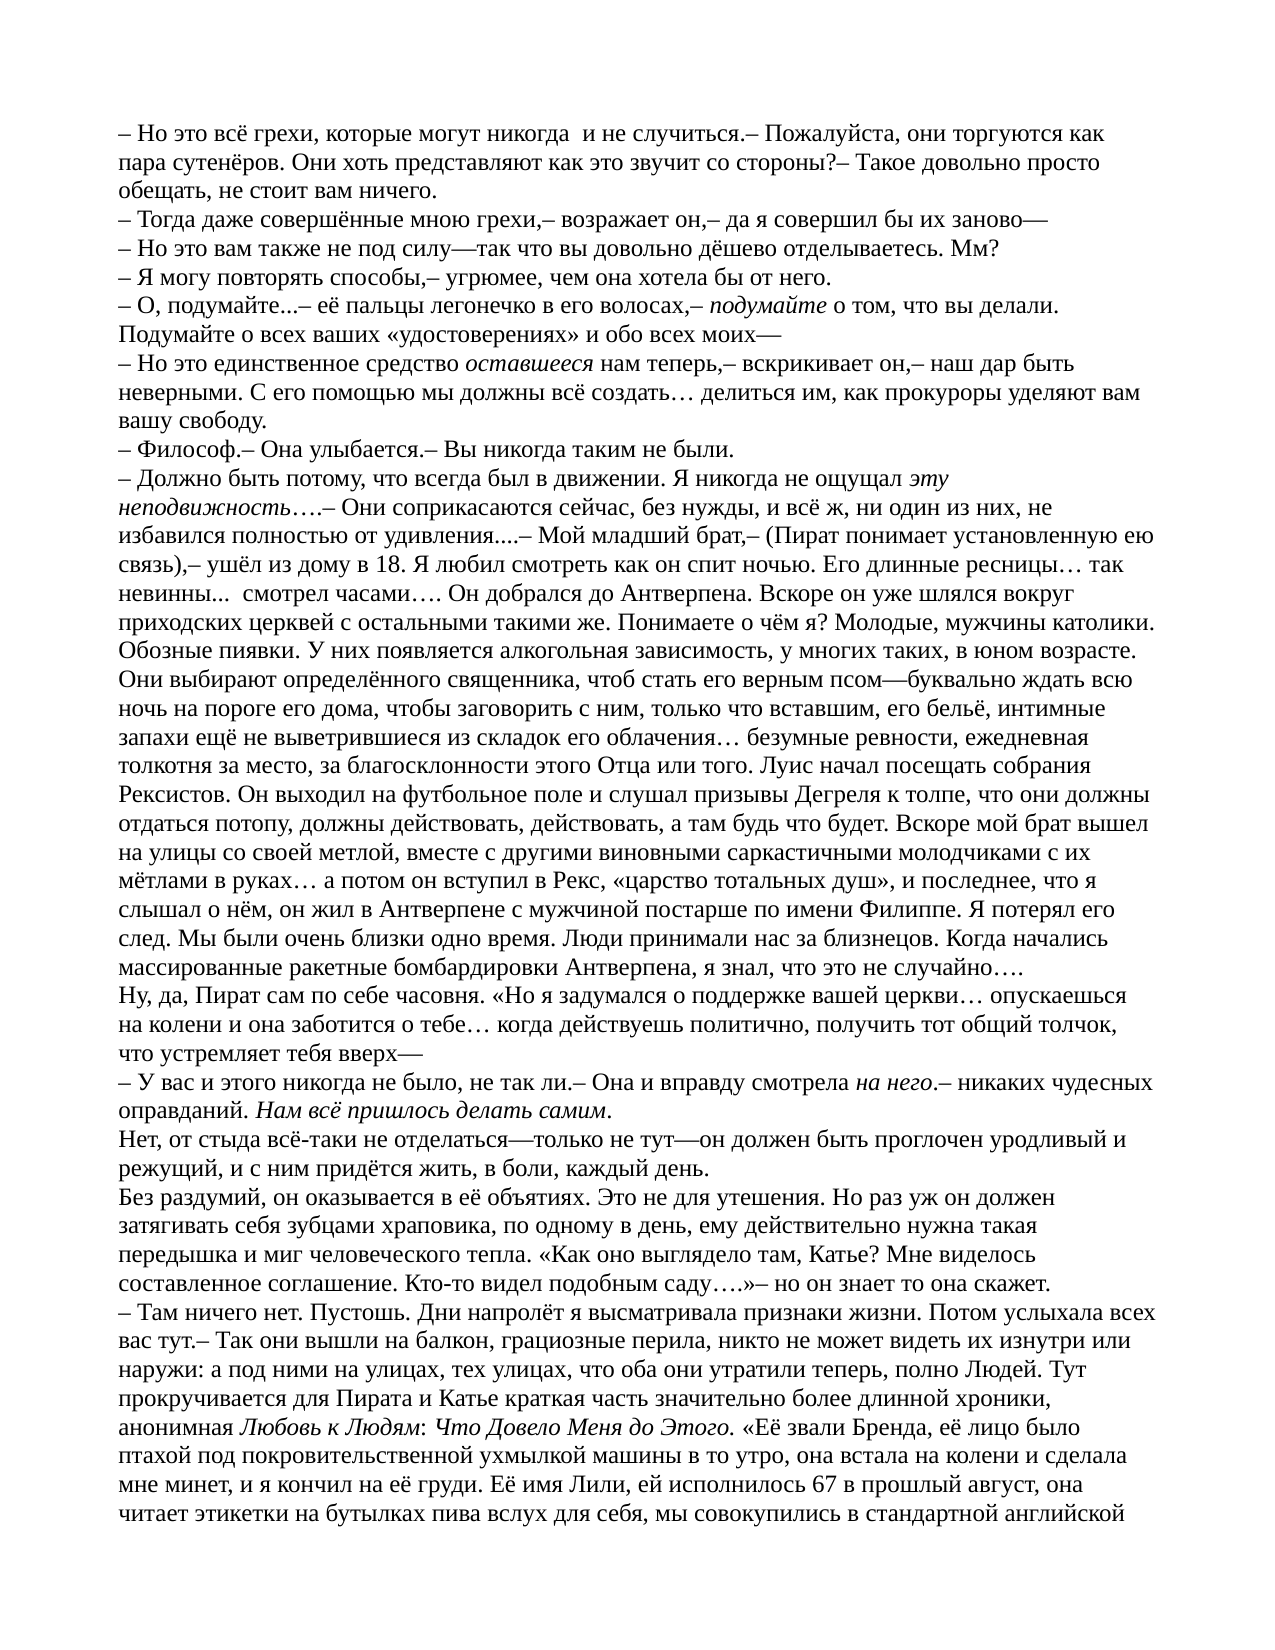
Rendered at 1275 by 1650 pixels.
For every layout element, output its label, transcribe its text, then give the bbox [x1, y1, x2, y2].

text Ну, да, Пират сам по себе часовня. «Но я задумался о поддержке вашей церкви… опускаешься на колени и она заботится о тебе… когда действуешь политично, получить тот общий толчок, что устремляет тебя вверх— [118, 981, 1157, 1067]
text – Тогда даже совершённые мною грехи,– возражает он,– да я совершил бы их заново— [118, 204, 1157, 233]
text – Но это единственное средство оставшееся нам теперь,– вскрикивает он,– наш дар быть неверными. С его помощью мы должны всё создать… делиться им, как прокуроры уделяют вам вашу свободу. [118, 348, 1157, 434]
text – Должно быть потому, что всегда был в движении. Я никогда не ощущал эту неподвижность….– Они соприкасаются сейчас, без нужды, и всё ж, ни один из них, не избавился полностью от удивления....– Мой младший брат,– (Пират понимает установленную ею связь),– ушёл из дому в 18. Я любил смотреть как он спит ночью. Его длинные ресницы… так невинны... смотрел часами…. Он добрался до Антверпена. Вскоре он уже шлялся вокруг приходских церквей с остальными такими же. Понимаете о чём я? Молодые, мужчины католики. Обозные пиявки. У них появляется алкогольная зависимость, у многих таких, в юном возрасте. Они выбирают определённого священника, чтоб стать его верным псом—буквально ждать всю ночь на пороге его дома, чтобы заговорить с ним, только что вставшим, его бельё, интимные запахи ещё не выветрившиеся из складок его облачения… безумные ревности, ежедневная толкотня за место, за благосклонности этого Отца или того. Луис начал посещать собрания Рексистов. Он выходил на футбольное поле и слушал призывы Дегреля к толпе, что они должны отдаться потопу, должны действовать, действовать, а там будь что будет. Вскоре мой брат вышел на улицы со своей метлой, вместе с другими виновными саркастичными молодчиками с их мётлами в руках… а потом он вступил в Рекс, «царство тотальных душ», и последнее, что я слышал о нём, он жил в Антверпене с мужчиной постарше по имени Филиппе. Я потерял его след. Мы были очень близки одно время. Люди принимали нас за близнецов. Когда начались массированные ракетные бомбардировки Антверпена, я знал, что это не случайно…. [118, 463, 1157, 981]
text – Но это вам также не под силу—так что вы довольно дёшево отделываетесь. Мм? [118, 233, 1157, 262]
text – Но это всё грехи, которые могут никогда и не случиться.– Пожалуйста, они торгуются как пара сутенёров. Они хоть представляют как это звучит со стороны?– Такое довольно просто обещать, не стоит вам ничего. [118, 118, 1157, 204]
text Без раздумий, он оказывается в её объятиях. Это не для утешения. Но раз уж он должен затягивать себя зубцами храповика, по одному в день, ему действительно нужна такая передышка и миг человеческого тепла. «Как оно выглядело там, Катье? Мне виделось составленное соглашение. Кто-то видел подобным саду….»– но он знает то она скажет. [118, 1182, 1157, 1297]
text – Я могу повторять способы,– угрюмее, чем она хотела бы от него. [118, 262, 1157, 291]
text – Философ.– Она улыбается.– Вы никогда таким не были. [118, 434, 1157, 463]
text – Там ничего нет. Пустошь. Дни напролёт я высматривала признаки жизни. Потом услыхала всех вас тут.– Так они вышли на балкон, грациозные перила, никто не может видеть их изнутри или наружи: а под ними на улицах, тех улицах, что оба они утратили теперь, полно Людей. Тут прокручивается для Пирата и Катье краткая часть значительно более длинной хроники, анонимная Любовь к Людям: Что Довело Меня до Этого. «Её звали Бренда, её лицо было птахой под покровительственной ухмылкой машины в то утро, она встала на колени и сделала мне минет, и я кончил на её груди. Её имя Лили, ей исполнилось 67 в прошлый август, она читает этикетки на бутылках пива вслух для себя, мы совокупились в стандартной английской [118, 1297, 1157, 1527]
text – У вас и этого никогда не было, не так ли.– Она и вправду смотрела на него.– никаких чудесных оправданий. Нам всё пришлось делать самим. [118, 1067, 1157, 1124]
text Нет, от стыда всё-таки не отделаться—только не тут—он должен быть проглочен уродливый и режущий, и с ним придётся жить, в боли, каждый день. [118, 1124, 1157, 1182]
text – О, подумайте...– её пальцы легонечко в его волосах,– подумайте о том, что вы делали. Подумайте о всех ваших «удостоверениях» и обо всех моих— [118, 291, 1157, 348]
